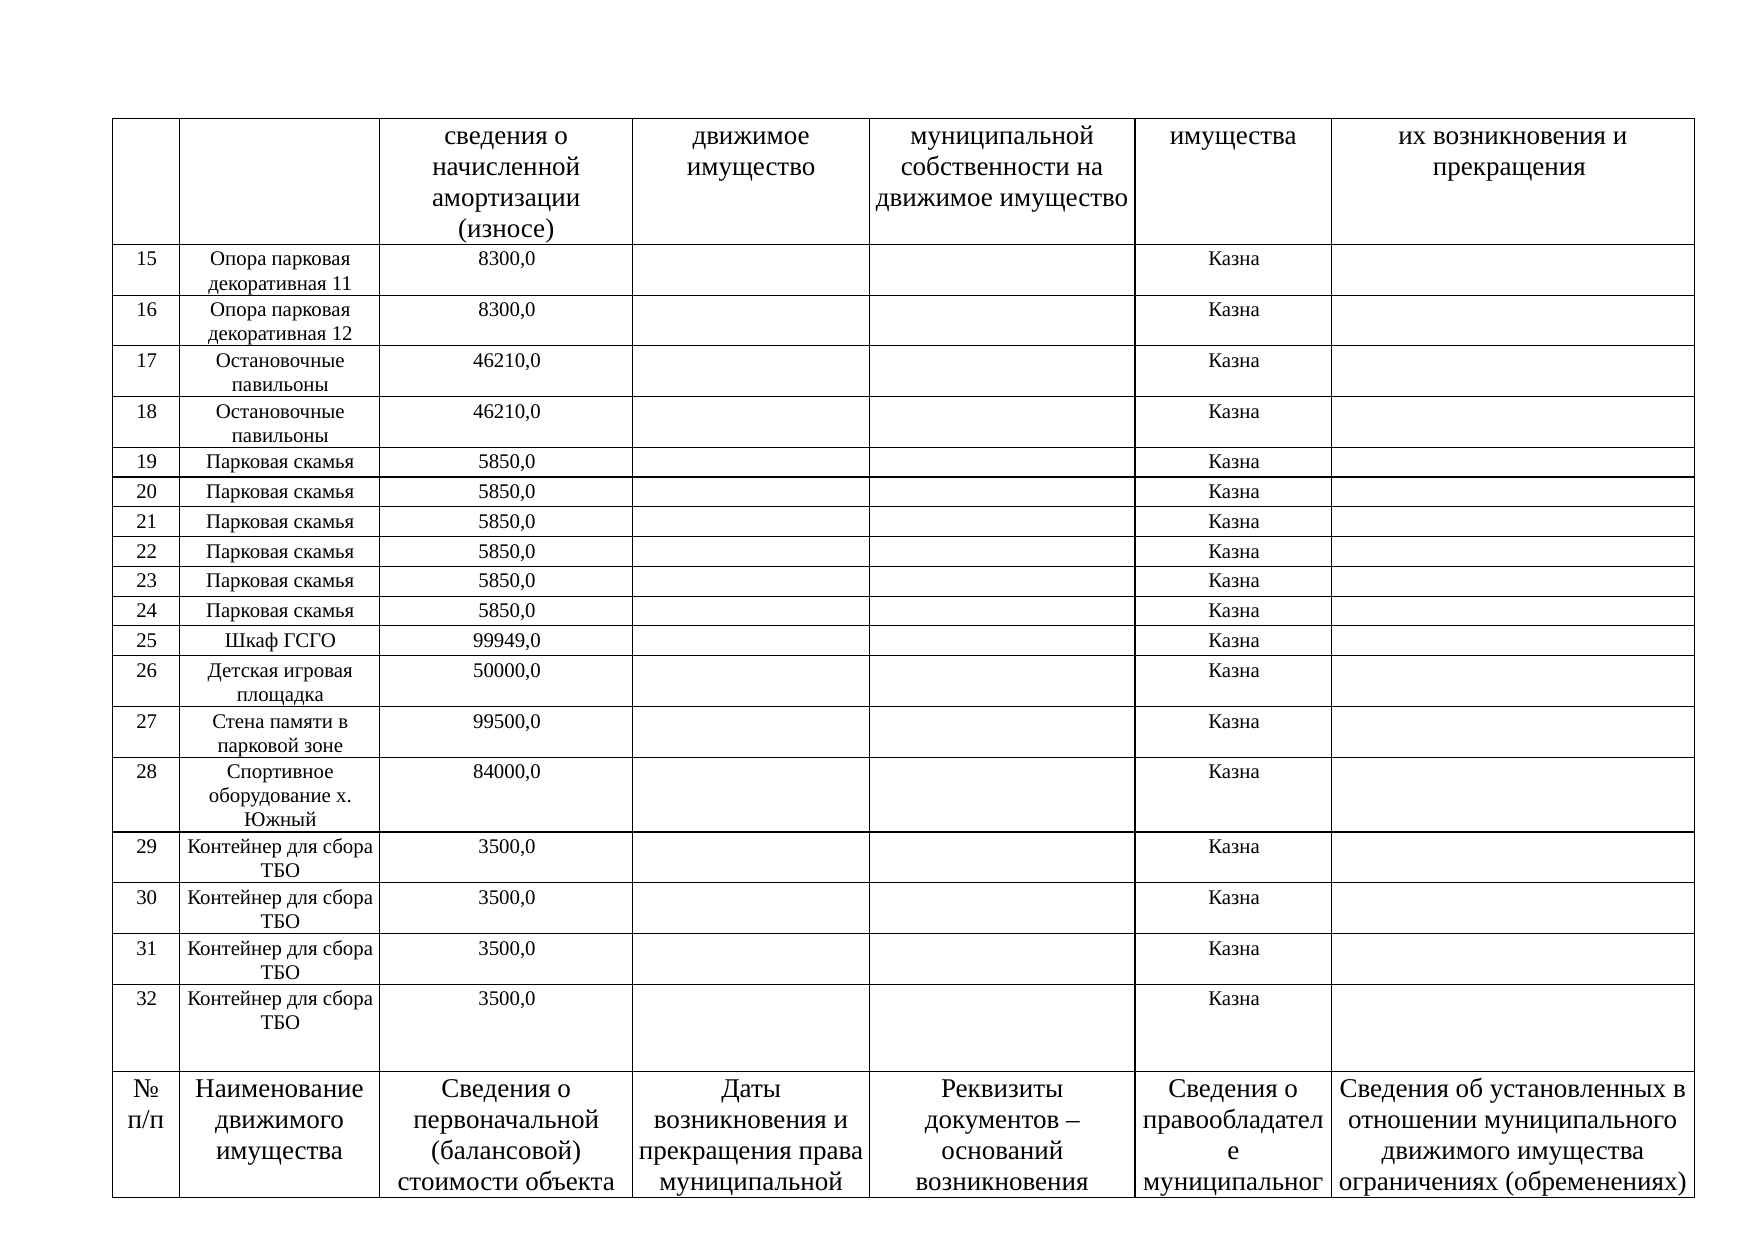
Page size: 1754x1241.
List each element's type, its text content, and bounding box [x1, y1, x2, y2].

table_cell Контейнер для сбора ТБО [180, 833, 379, 882]
table_cell 20 [113, 478, 179, 506]
table_cell 25 [113, 626, 179, 655]
table_cell [1332, 448, 1694, 476]
table_cell [633, 833, 869, 882]
table_cell 8300,0 [380, 296, 632, 345]
table_cell Парковая скамья [180, 448, 379, 476]
table_cell [1332, 883, 1694, 933]
table_cell Опора парковая декоративная 11 [180, 245, 379, 294]
table_cell [1332, 626, 1694, 655]
table_cell [1332, 656, 1694, 706]
table_cell 22 [113, 537, 179, 566]
table_cell 24 [113, 597, 179, 625]
table_cell 26 [113, 656, 179, 706]
table_cell [1332, 567, 1694, 596]
table_cell № п/п [113, 1072, 179, 1197]
table_cell 5850,0 [380, 448, 632, 476]
table_cell [870, 758, 1134, 831]
table_cell [633, 478, 869, 506]
table_cell [633, 567, 869, 596]
table_cell муниципальной собственности на движимое имущество [870, 119, 1134, 244]
table_cell Казна [1136, 245, 1331, 294]
table_cell Стена памяти в парковой зоне [180, 707, 379, 757]
table_cell Казна [1136, 507, 1331, 536]
table_cell движимое имущество [633, 119, 869, 244]
table_cell [870, 934, 1134, 984]
table_cell Казна [1136, 346, 1331, 396]
table_cell Сведения о первоначальной (балансовой) стоимости объекта [380, 1072, 632, 1197]
table_cell Парковая скамья [180, 597, 379, 625]
table_cell [1332, 346, 1694, 396]
table_cell [1332, 833, 1694, 882]
table_cell [1332, 537, 1694, 566]
table_cell 3500,0 [380, 985, 632, 1071]
table_cell 5850,0 [380, 567, 632, 596]
table_cell [180, 119, 379, 244]
table_cell [633, 934, 869, 984]
table_cell [1332, 397, 1694, 447]
table_cell Остановочные павильоны [180, 346, 379, 396]
table_cell 18 [113, 397, 179, 447]
table_cell [870, 448, 1134, 476]
table_cell [870, 833, 1134, 882]
table_cell Опора парковая декоративная 12 [180, 296, 379, 345]
table_cell [633, 296, 869, 345]
table_cell Парковая скамья [180, 478, 379, 506]
table_cell 32 [113, 985, 179, 1071]
table_cell 31 [113, 934, 179, 984]
table_cell [1332, 478, 1694, 506]
table_cell 19 [113, 448, 179, 476]
table_cell [1332, 758, 1694, 831]
table_cell [1332, 245, 1694, 294]
table_cell [633, 985, 869, 1071]
table_cell 17 [113, 346, 179, 396]
table_cell Детская игровая площадка [180, 656, 379, 706]
table_cell Казна [1136, 567, 1331, 596]
table_cell [633, 656, 869, 706]
table_cell [1332, 597, 1694, 625]
table_cell [870, 597, 1134, 625]
table_cell 21 [113, 507, 179, 536]
table_cell Парковая скамья [180, 507, 379, 536]
table_cell Сведения о правообладателе муниципальног [1136, 1072, 1331, 1197]
table_cell [870, 567, 1134, 596]
table_cell 28 [113, 758, 179, 831]
table_cell Казна [1136, 478, 1331, 506]
table_cell [870, 985, 1134, 1071]
table_cell Казна [1136, 397, 1331, 447]
table_cell Парковая скамья [180, 537, 379, 566]
table_cell Казна [1136, 626, 1331, 655]
table_cell [113, 119, 179, 244]
table_cell [1332, 985, 1694, 1071]
table_cell Наименование движимого имущества [180, 1072, 379, 1197]
table_cell 3500,0 [380, 934, 632, 984]
table_cell Остановочные павильоны [180, 397, 379, 447]
table_cell [870, 883, 1134, 933]
table_cell 15 [113, 245, 179, 294]
table_cell Контейнер для сбора ТБО [180, 985, 379, 1071]
table_cell [870, 537, 1134, 566]
table_cell [870, 507, 1134, 536]
table_cell Казна [1136, 448, 1331, 476]
table_cell имущества [1136, 119, 1331, 244]
table_cell их возникновения и прекращения [1332, 119, 1694, 244]
table_cell [870, 707, 1134, 757]
table_cell 5850,0 [380, 597, 632, 625]
table_cell [1332, 934, 1694, 984]
table_cell [1332, 707, 1694, 757]
table_cell 5850,0 [380, 478, 632, 506]
table_cell Казна [1136, 833, 1331, 882]
table_cell [633, 707, 869, 757]
table_cell 5850,0 [380, 537, 632, 566]
table_cell 27 [113, 707, 179, 757]
table_cell [1332, 296, 1694, 345]
table_cell Парковая скамья [180, 567, 379, 596]
table_cell [633, 245, 869, 294]
table_cell 46210,0 [380, 397, 632, 447]
table_cell Казна [1136, 985, 1331, 1071]
table_cell [870, 346, 1134, 396]
table_cell [633, 397, 869, 447]
table_cell 3500,0 [380, 833, 632, 882]
table_cell Казна [1136, 758, 1331, 831]
table_cell Казна [1136, 656, 1331, 706]
table_cell Спортивное оборудование х. Южный [180, 758, 379, 831]
table_cell [870, 397, 1134, 447]
table_cell [633, 626, 869, 655]
table_cell 29 [113, 833, 179, 882]
table_cell Шкаф ГСГО [180, 626, 379, 655]
table_cell [633, 507, 869, 536]
table_cell Реквизиты документов – оснований возникновения [870, 1072, 1134, 1197]
table_cell 8300,0 [380, 245, 632, 294]
table_cell Сведения об установленных в отношении муниципального движимого имущества ограничениях (обременениях) [1332, 1072, 1694, 1197]
table_cell [633, 537, 869, 566]
table_cell Казна [1136, 707, 1331, 757]
table_cell [633, 597, 869, 625]
table_cell Казна [1136, 537, 1331, 566]
table_cell [633, 448, 869, 476]
table_cell Казна [1136, 934, 1331, 984]
table_cell 99500,0 [380, 707, 632, 757]
table_cell Казна [1136, 597, 1331, 625]
table_cell 16 [113, 296, 179, 345]
table_cell 84000,0 [380, 758, 632, 831]
table_cell [633, 883, 869, 933]
table_cell Контейнер для сбора ТБО [180, 934, 379, 984]
table_cell 23 [113, 567, 179, 596]
table_cell Казна [1136, 296, 1331, 345]
table_cell [870, 626, 1134, 655]
table_cell [870, 656, 1134, 706]
table_cell 46210,0 [380, 346, 632, 396]
table_cell [633, 346, 869, 396]
table_cell 99949,0 [380, 626, 632, 655]
table_cell 30 [113, 883, 179, 933]
table_cell Контейнер для сбора ТБО [180, 883, 379, 933]
table_cell [870, 478, 1134, 506]
table_cell 50000,0 [380, 656, 632, 706]
table_cell Казна [1136, 883, 1331, 933]
table_cell [633, 758, 869, 831]
table_cell [870, 296, 1134, 345]
table_cell [1332, 507, 1694, 536]
table_cell [870, 245, 1134, 294]
table_cell Даты возникновения и прекращения права муниципальной [633, 1072, 869, 1197]
table_cell 3500,0 [380, 883, 632, 933]
table_cell сведения о начисленной амортизации (износе) [380, 119, 632, 244]
table_cell 5850,0 [380, 507, 632, 536]
